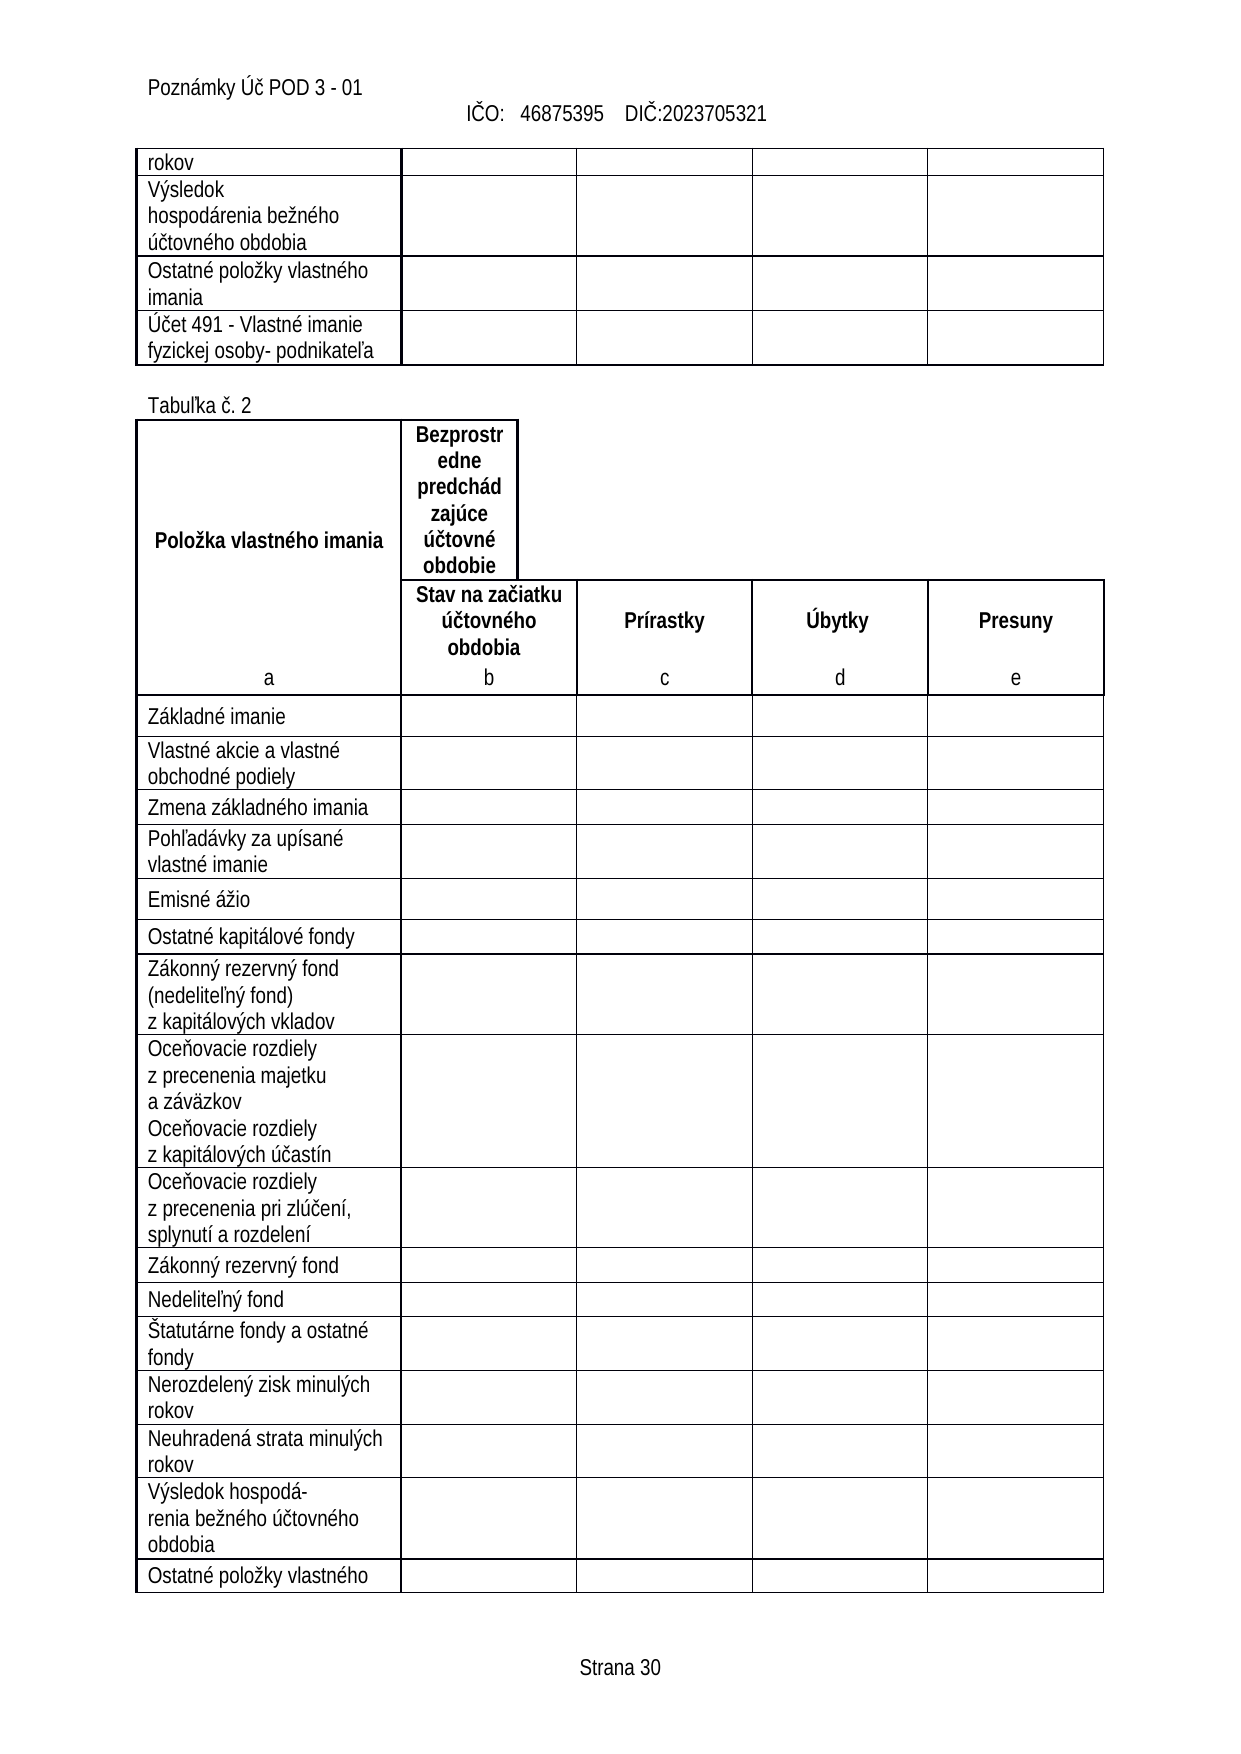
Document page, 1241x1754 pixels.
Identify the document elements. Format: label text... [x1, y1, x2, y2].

table_cell [402, 825, 576, 877]
table_cell [753, 1283, 927, 1316]
table_cell [577, 1168, 752, 1247]
table_cell [753, 920, 927, 953]
table_cell Ostatné kapitálové fondy [138, 920, 400, 953]
table_cell [753, 311, 927, 364]
table_cell Oceňovacie rozdiely z precenenia pri zlúčení, splynutí a rozdelení [138, 1168, 400, 1247]
table_cell [928, 879, 1103, 919]
table_cell [402, 879, 576, 919]
table_cell [928, 176, 1103, 255]
table_cell [577, 1317, 752, 1370]
table_cell Neuhradená strata minulých rokov [138, 1425, 400, 1477]
table_cell Nedeliteľný fond [138, 1283, 400, 1316]
table_cell [928, 1478, 1103, 1557]
table_cell [403, 176, 576, 255]
table_cell [928, 1168, 1103, 1247]
table_cell [928, 825, 1103, 877]
table_cell Úbytky [753, 581, 927, 660]
table_cell [753, 1371, 927, 1423]
table_cell c [578, 660, 751, 694]
table_cell Základné imanie [138, 696, 400, 736]
table_cell [402, 1317, 576, 1370]
table_cell Ostatné položky vlastného imania [138, 257, 400, 310]
table_cell [753, 1035, 927, 1114]
table_cell [577, 955, 752, 1034]
table_cell [577, 1115, 752, 1167]
table_cell [577, 1425, 752, 1477]
table_cell [753, 176, 927, 255]
table_cell Prírastky [578, 581, 751, 660]
table_cell [403, 149, 576, 175]
table_cell [928, 149, 1103, 175]
table_header Bezprostredne predchádzajúce účtovné obdobie [402, 421, 516, 579]
table_cell [402, 1115, 576, 1167]
table_cell [928, 1035, 1103, 1114]
table_cell [753, 1478, 927, 1557]
table_cell [928, 955, 1103, 1034]
table_cell [577, 1560, 752, 1592]
table_cell [928, 1283, 1103, 1316]
table_cell [753, 1560, 927, 1592]
table_cell [577, 1035, 752, 1114]
table_cell a [138, 660, 400, 694]
table_cell [928, 790, 1103, 824]
table_cell [753, 825, 927, 877]
table_cell [402, 790, 576, 824]
table_cell [577, 311, 752, 364]
table_cell [577, 1371, 752, 1423]
table_cell [402, 955, 576, 1034]
table_cell [402, 737, 576, 789]
table_cell [928, 737, 1103, 789]
table_cell Nerozdelený zisk minulých rokov [138, 1371, 400, 1423]
table_cell [577, 257, 752, 310]
table_cell [577, 737, 752, 789]
table_cell Zmena základného imania [138, 790, 400, 824]
table_cell Štatutárne fondy a ostatné fondy [138, 1317, 400, 1370]
table_cell [577, 1478, 752, 1557]
table_cell Pohľadávky za upísané vlastné imanie [138, 825, 400, 877]
table_cell [577, 176, 752, 255]
table_header Položka vlastného imania [138, 421, 400, 660]
table_cell [928, 1371, 1103, 1423]
table_cell Presuny [929, 581, 1103, 660]
table_cell [753, 879, 927, 919]
table_cell [928, 1560, 1103, 1592]
table_cell d [753, 660, 927, 694]
text Tabuľka č. 2 [148, 392, 1092, 418]
table_cell [403, 257, 576, 310]
table_cell rokov [138, 149, 400, 175]
table_cell b [402, 660, 576, 694]
table_cell [753, 149, 927, 175]
table_cell Emisné ážio [138, 879, 400, 919]
table_cell [928, 920, 1103, 953]
table_cell [753, 1425, 927, 1477]
table_cell Zákonný rezervný fond (nedeliteľný fond) z kapitálových vkladov [138, 955, 400, 1034]
table_cell Účet 491 - Vlastné imanie fyzickej osoby- podnikateľa [138, 311, 400, 364]
table_cell [753, 955, 927, 1034]
table_cell [928, 311, 1103, 364]
table_cell e [929, 660, 1103, 694]
table_cell [577, 696, 752, 736]
table_cell [753, 1248, 927, 1282]
table_cell [577, 1248, 752, 1282]
table_cell [402, 1560, 576, 1592]
table_cell [402, 1248, 576, 1282]
table_cell [577, 790, 752, 824]
table_cell [577, 825, 752, 877]
table_cell [753, 1317, 927, 1370]
table_cell [577, 879, 752, 919]
table_cell [928, 1248, 1103, 1282]
table_cell [402, 1168, 576, 1247]
table_cell [402, 1283, 576, 1316]
table_cell Oceňovacie rozdiely z precenenia majetku a záväzkov [138, 1035, 400, 1114]
table_cell [753, 790, 927, 824]
table_cell Oceňovacie rozdiely z kapitálových účastín [138, 1115, 400, 1167]
table_cell [402, 1425, 576, 1477]
table_cell Výsledok hospodárenia bežného účtovného obdobia [138, 176, 400, 255]
table_cell Stav na začiatku účtovného obdobia [402, 581, 576, 660]
table_cell [402, 1035, 576, 1114]
table_cell [753, 257, 927, 310]
table_cell [928, 1425, 1103, 1477]
table_cell [753, 737, 927, 789]
table_cell [928, 696, 1103, 736]
table_cell [577, 1283, 752, 1316]
table_cell Ostatné položky vlastného [138, 1560, 400, 1592]
table_cell [928, 1317, 1103, 1370]
table_cell [402, 1371, 576, 1423]
table_cell Výsledok hospodá-renia bežného účtovného obdobia [138, 1478, 400, 1557]
table_cell Zákonný rezervný fond [138, 1248, 400, 1282]
table_cell [577, 149, 752, 175]
table_cell [577, 920, 752, 953]
table_header [519, 419, 1104, 579]
table_cell [402, 1478, 576, 1557]
table_cell [753, 1168, 927, 1247]
table_cell [928, 257, 1103, 310]
table_cell [402, 696, 576, 736]
table_cell Vlastné akcie a vlastné obchodné podiely [138, 737, 400, 789]
table_cell [402, 920, 576, 953]
table_cell [403, 311, 576, 364]
table_cell [928, 1115, 1103, 1167]
table_cell [753, 1115, 927, 1167]
table_cell [753, 696, 927, 736]
